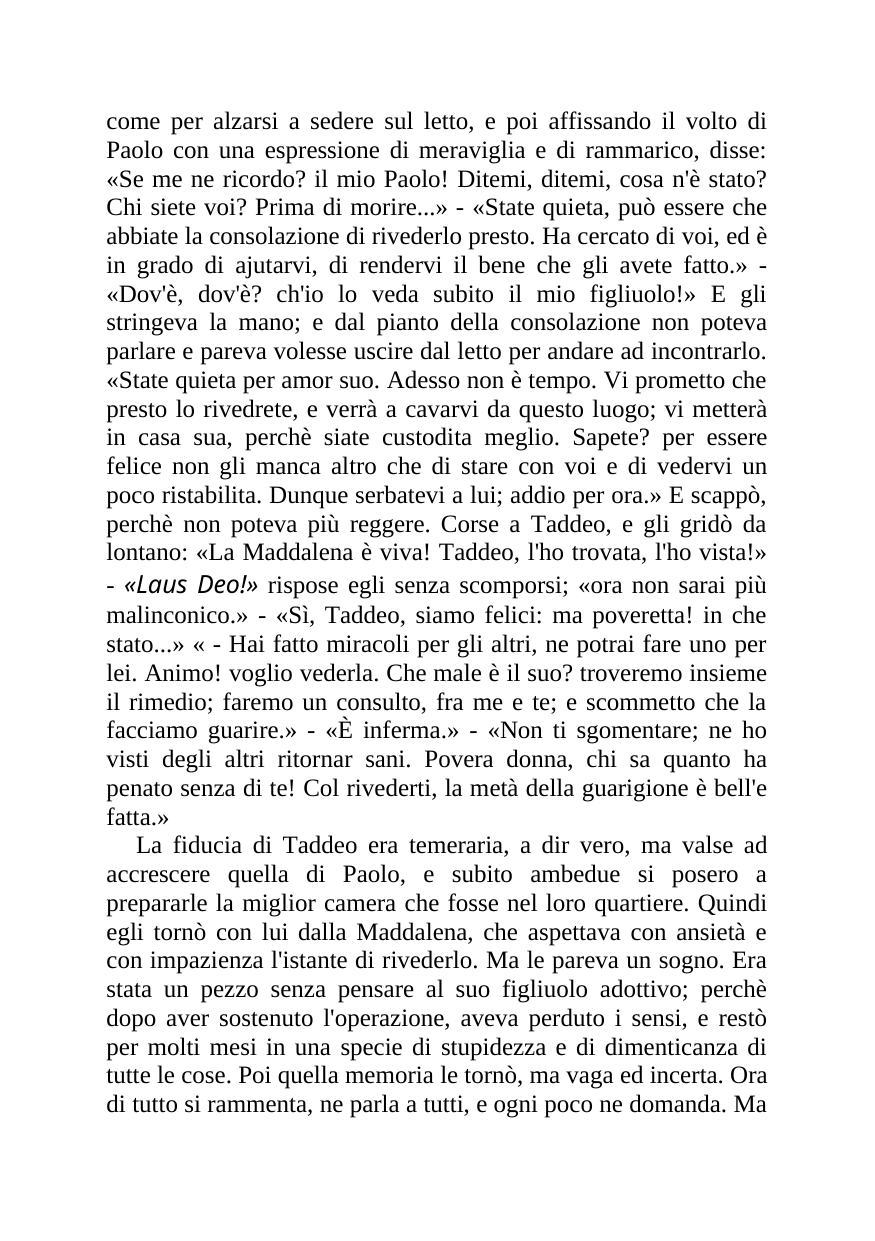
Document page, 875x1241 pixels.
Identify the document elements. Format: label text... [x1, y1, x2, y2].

text La fiducia di Taddeo era temeraria, a dir vero, ma valse ad accrescere quella di Paolo, e subito ambedue si posero a prepararle la miglior camera che fosse nel loro quartiere. Quindi egli tornò con lui dalla Maddalena, che aspettava con ansietà e con impazienza l'istante di rivederlo. Ma le pareva un sogno. Era stata un pezzo senza pensare al suo figliuolo adottivo; perchè dopo aver sostenuto l'operazione, aveva perduto i sensi, e restò per molti mesi in una specie di stupidezza e di dimenticanza di tutte le cose. Poi quella memoria le tornò, ma vaga ed incerta. Ora di tutto si rammenta, ne parla a tutti, e ogni poco ne domanda. Ma [106, 830, 768, 1118]
text come per alzarsi a sedere sul letto, e poi affissando il volto di Paolo con una espressione di meraviglia e di rammarico, disse: «Se me ne ricordo? il mio Paolo! Ditemi, ditemi, cosa n'è stato? Chi siete voi? Prima di morire...» - «State quieta, può essere che abbiate la consolazione di rivederlo presto. Ha cercato di voi, ed è in grado di ajutarvi, di rendervi il bene che gli avete fatto.» - «Dov'è, dov'è? ch'io lo veda subito il mio figliuolo!» E gli stringeva la mano; e dal pianto della consolazione non poteva parlare e pareva volesse uscire dal letto per andare ad incontrarlo. «State quieta per amor suo. Adesso non è tempo. Vi prometto che presto lo rivedrete, e verrà a cavarvi da questo luogo; vi metterà in casa sua, perchè siate custodita meglio. Sapete? per essere felice non gli manca altro che di stare con voi e di vedervi un poco ristabilita. Dunque serbatevi a lui; addio per ora.» E scappò, perchè non poteva più reggere. Corse a Taddeo, e gli gridò da lontano: «La Maddalena è viva! Taddeo, l'ho trovata, l'ho vista!» - «Laus Deo!» rispose egli senza scomporsi; «ora non sarai più malinconico.» - «Sì, Taddeo, siamo felici: ma poveretta! in che stato...» « - Hai fatto miracoli per gli altri, ne potrai fare uno per lei. Animo! voglio vederla. Che male è il suo? troveremo insieme il rimedio; faremo un consulto, fra me e te; e scommetto che la facciamo guarire.» - «È inferma.» - «Non ti sgomentare; ne ho visti degli altri ritornar sani. Povera donna, chi sa quanto ha penato senza di te! Col rivederti, la metà della guarigione è bell'e fatta.» [106, 106, 768, 830]
